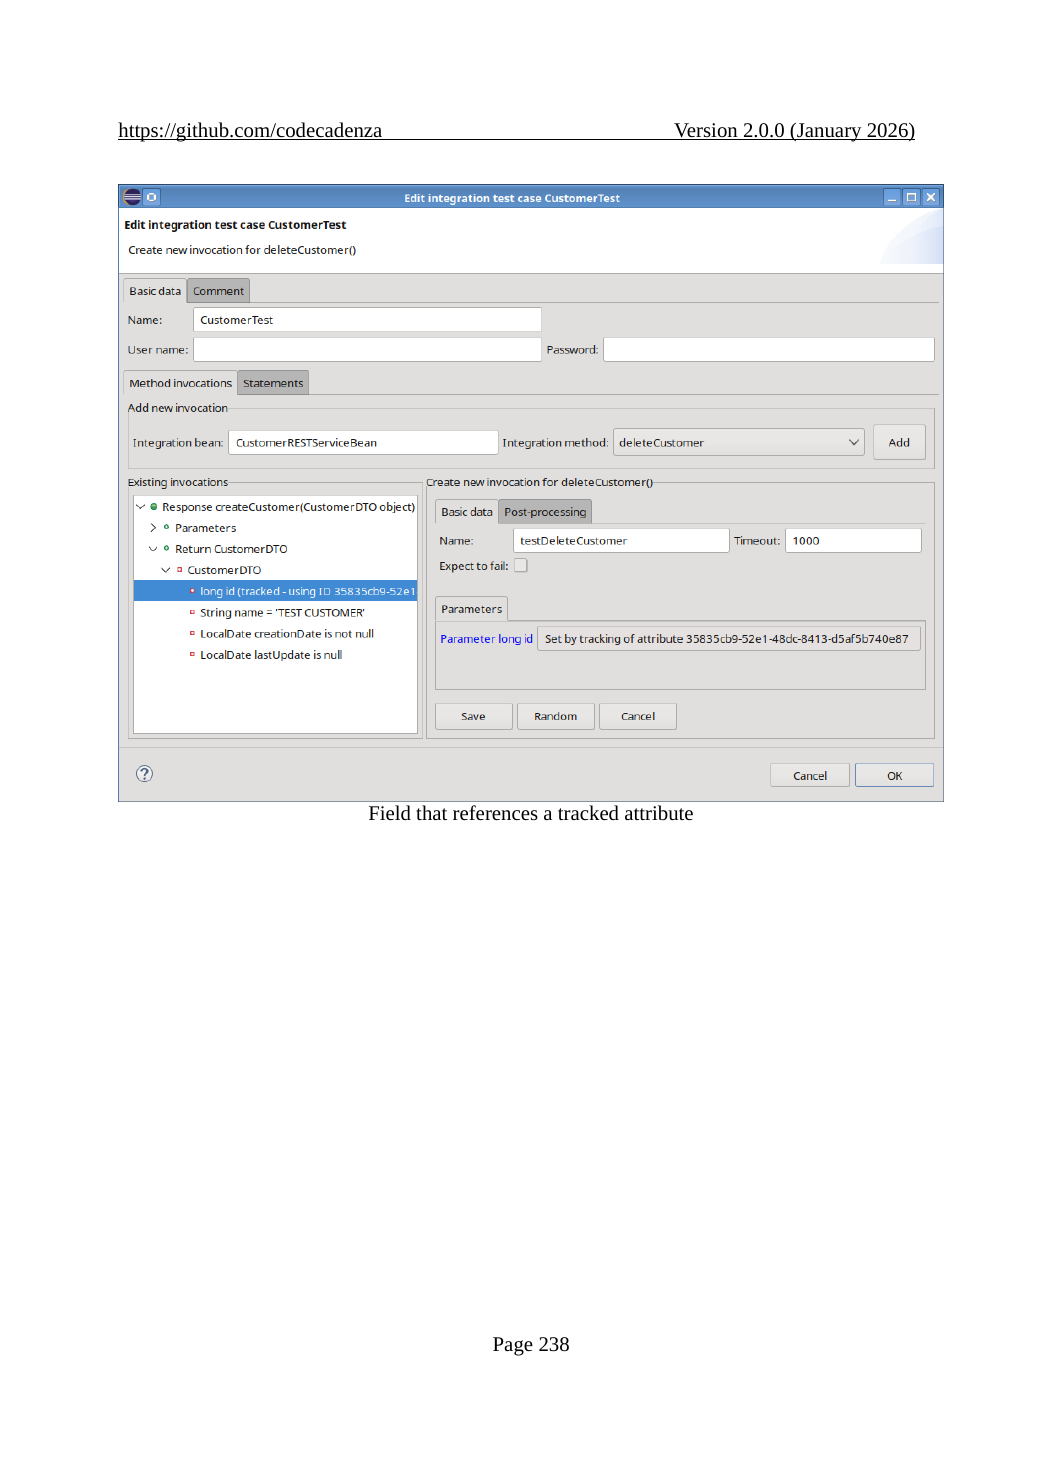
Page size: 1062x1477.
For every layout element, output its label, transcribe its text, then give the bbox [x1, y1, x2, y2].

text Field that references a tracked attribute [118, 802, 944, 825]
picture [118, 184, 944, 802]
